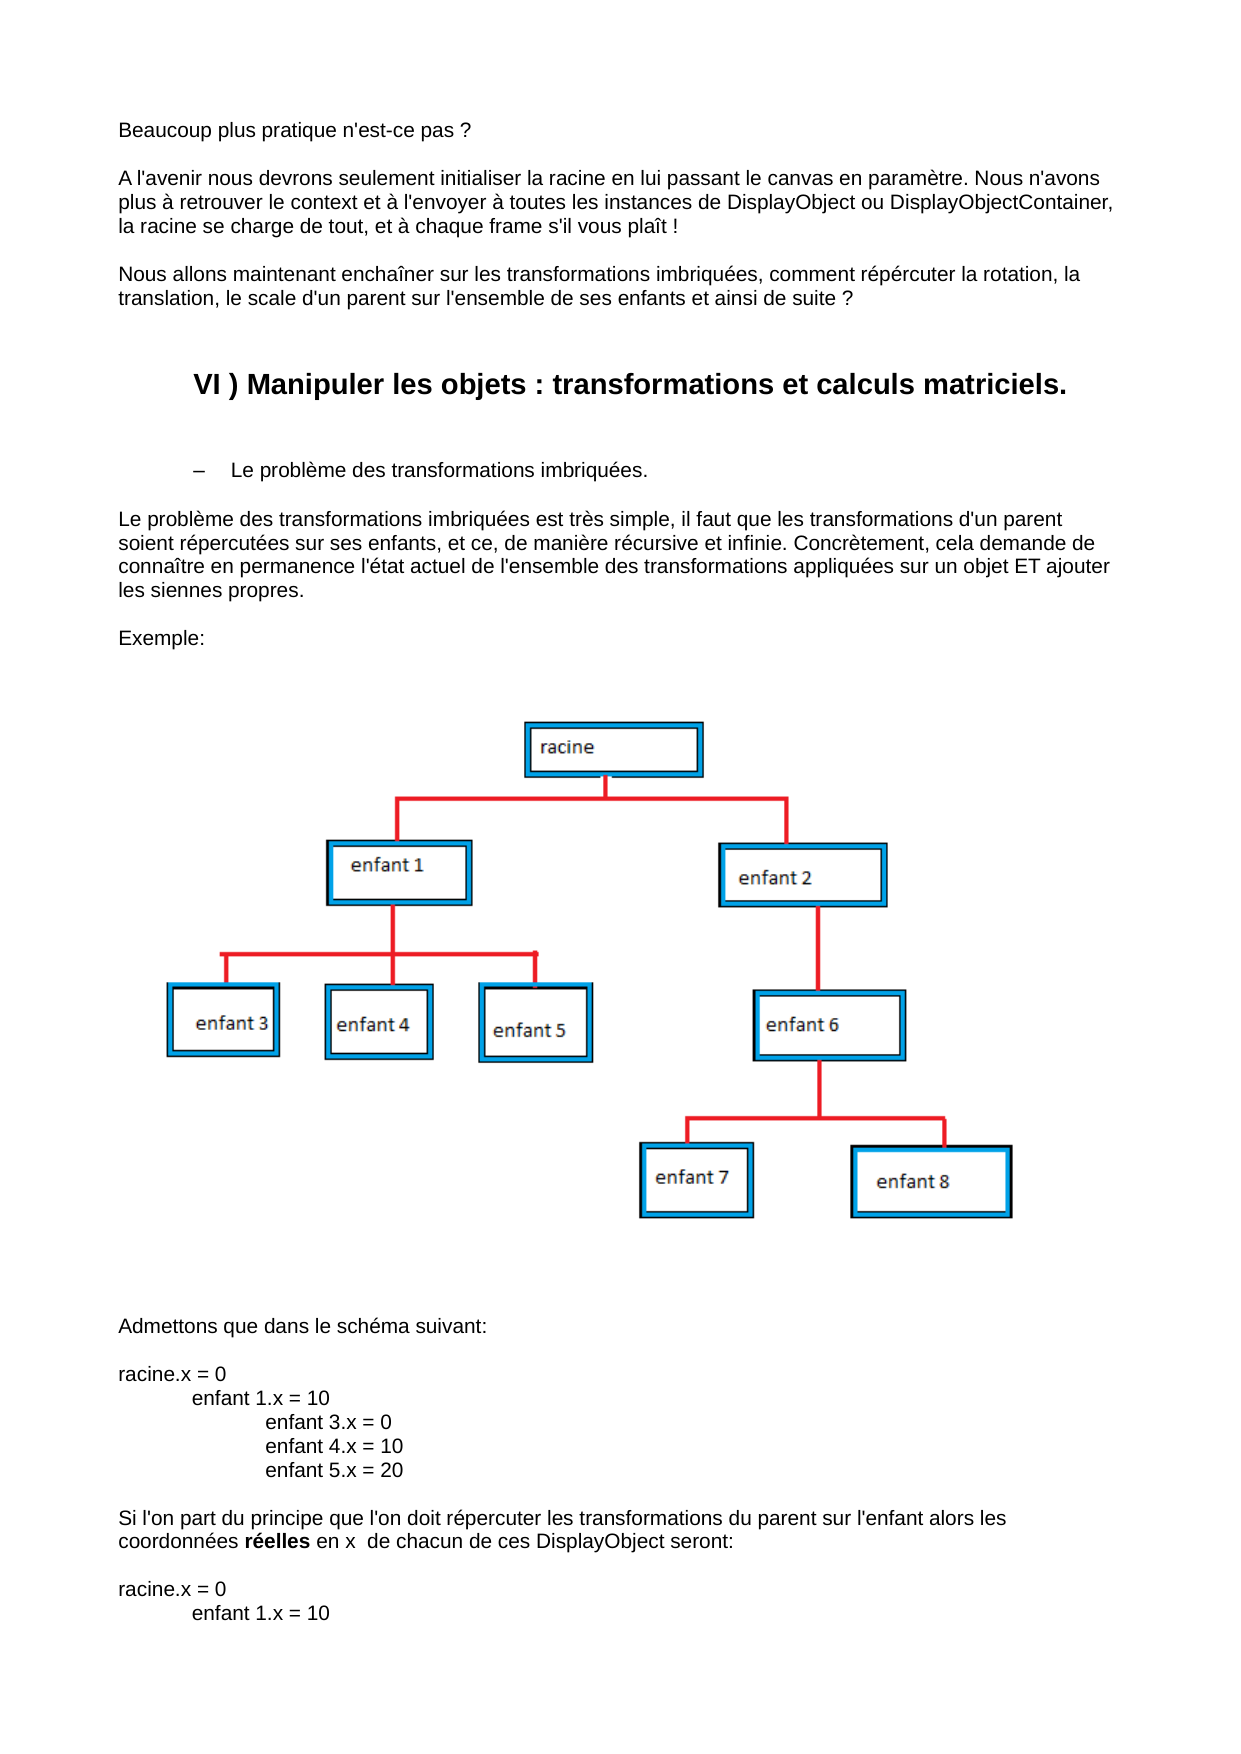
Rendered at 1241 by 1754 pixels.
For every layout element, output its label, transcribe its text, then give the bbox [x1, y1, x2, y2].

text Exemple: [118, 626, 1122, 650]
picture [118, 674, 1122, 1266]
list VI ) Manipuler les objets : transformations et calculs matriciels. [156, 367, 1122, 401]
text racine.x = 0 [118, 1577, 1122, 1601]
list Le problème des transformations imbriquées. [193, 458, 1122, 482]
text Le problème des transformations imbriquées est très simple, il faut que les transformations d'un parent soient répercutées sur ses enfants, et ce, de manière récursive et infinie. Concrètement, cela demande de connaître en permanence l'état actuel de l'ensemble des transformations appliquées sur un objet ET ajouter les siennes propres. [118, 506, 1122, 602]
text A l'avenir nous devrons seulement initialiser la racine en lui passant le canvas en paramètre. Nous n'avons plus à retrouver le context et à l'envoyer à toutes les instances de DisplayObject ou DisplayObjectContainer, la racine se charge de tout, et à chaque frame s'il vous plaît ! [118, 166, 1122, 238]
text enfant 4.x = 10 [118, 1433, 1122, 1457]
text racine.x = 0 [118, 1362, 1122, 1386]
text enfant 1.x = 10 [118, 1386, 1122, 1409]
text Beaucoup plus pratique n'est-ce pas ? [118, 118, 1122, 142]
text enfant 5.x = 20 [118, 1457, 1122, 1481]
text enfant 3.x = 0 [118, 1409, 1122, 1433]
text Admettons que dans le schéma suivant: [118, 1314, 1122, 1338]
text Si l'on part du principe que l'on doit répercuter les transformations du parent sur l'enfant alors les coordonnées réelles en x de chacun de ces DisplayObject seront: [118, 1505, 1122, 1553]
text enfant 1.x = 10 [118, 1601, 1122, 1625]
text Nous allons maintenant enchaîner sur les transformations imbriquées, comment répércuter la rotation, la translation, le scale d'un parent sur l'ensemble de ses enfants et ainsi de suite ? [118, 262, 1122, 310]
